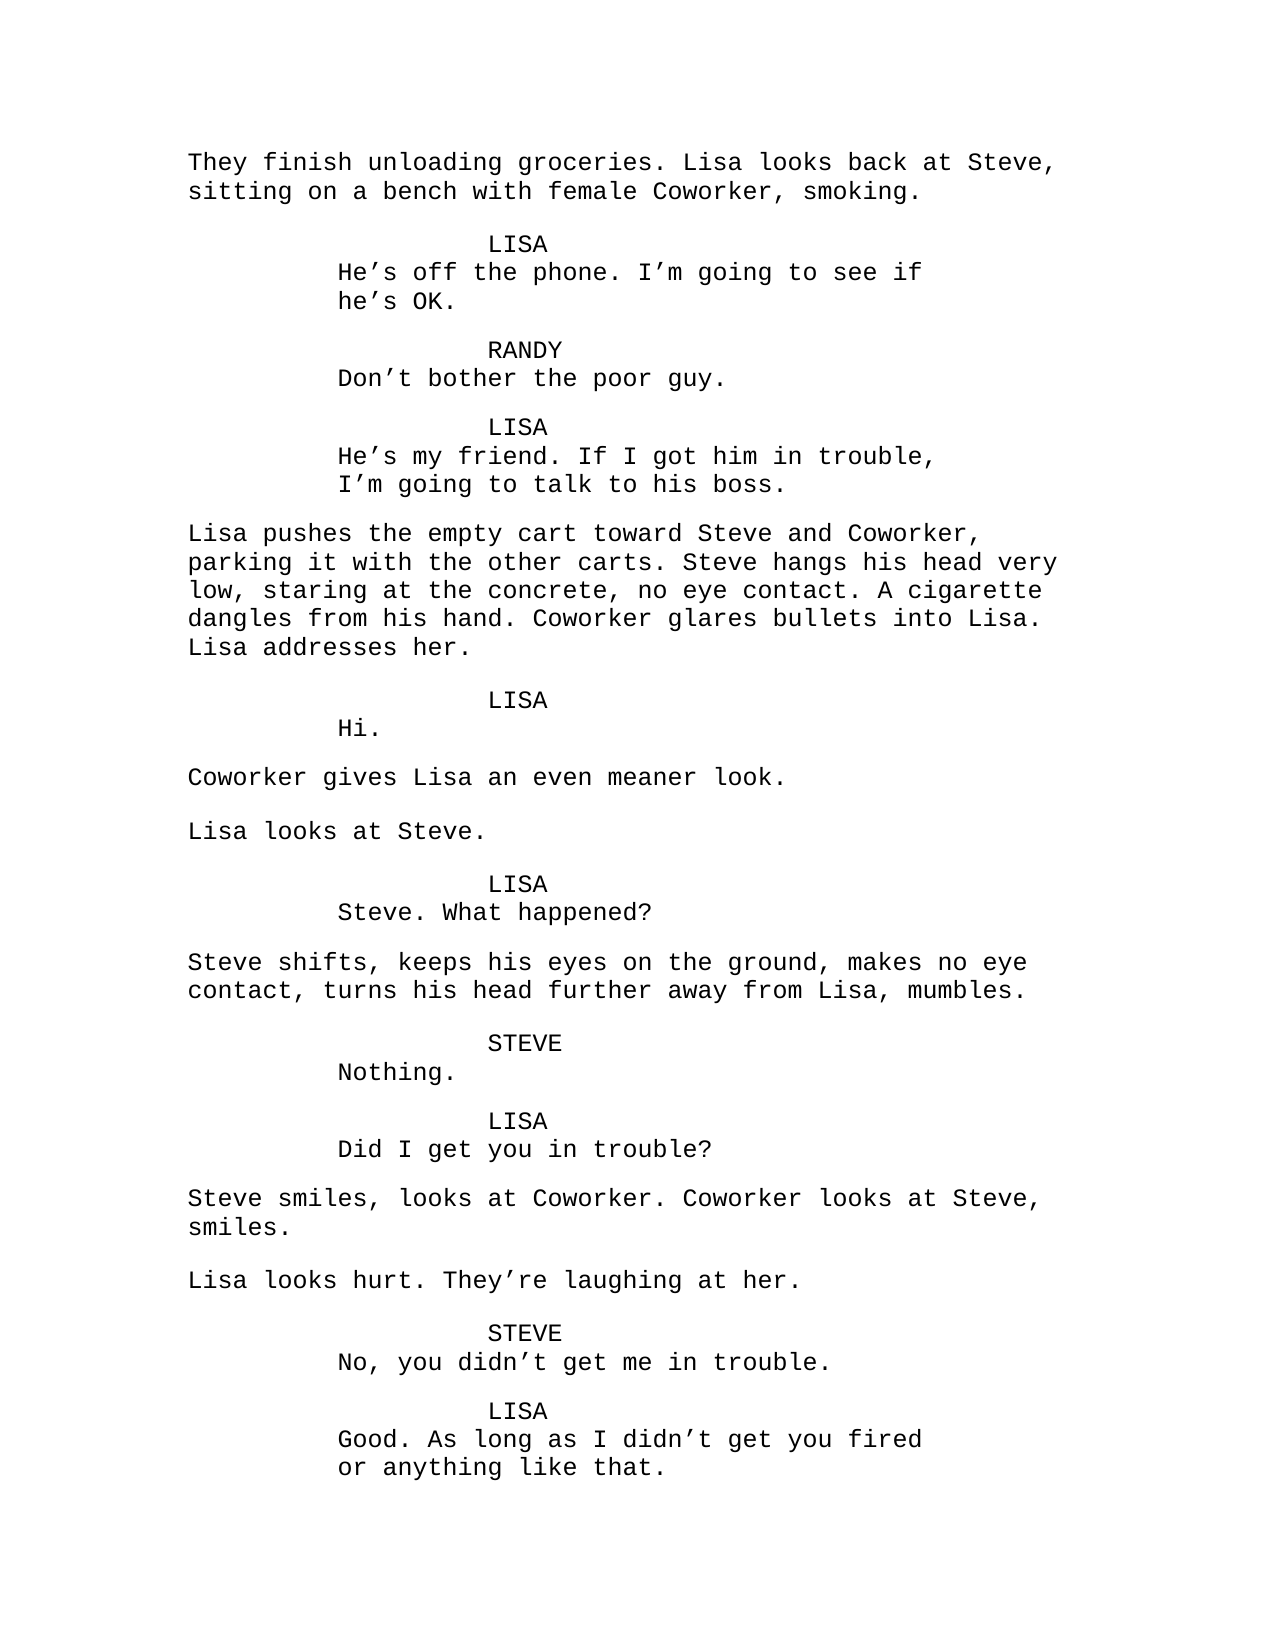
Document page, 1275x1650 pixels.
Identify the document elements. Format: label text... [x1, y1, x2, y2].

text LISA [187, 415, 1087, 443]
text LISA [187, 872, 1087, 900]
text Steve shifts, keeps his eyes on the ground, makes no eye contact, turns his head further away from Lisa, mumbles. [187, 949, 1087, 1006]
text Did I get you in trouble? [337, 1137, 937, 1165]
text LISA [187, 687, 1087, 716]
text He’s my friend. If I got him in trouble, I’m going to talk to his boss. [337, 443, 937, 500]
text STEVE [187, 1321, 1087, 1349]
text Lisa looks at Steve. [187, 818, 1087, 847]
text LISA [187, 1108, 1087, 1137]
text Hi. [337, 716, 937, 744]
text Steve. What happened? [337, 900, 937, 928]
text No, you didn’t get me in trouble. [337, 1349, 937, 1377]
text Good. As long as I didn’t get you fired or anything like that. [337, 1427, 937, 1483]
text STEVE [187, 1031, 1087, 1059]
text Lisa pushes the empty cart toward Steve and Coworker, parking it with the other carts. Steve hangs his head very low, staring at the concrete, no eye contact. A cigarette dangles from his hand. Coworker glares bullets into Lisa. Lisa addresses her. [187, 521, 1087, 662]
text Steve smiles, looks at Coworker. Coworker looks at Steve, smiles. [187, 1186, 1087, 1242]
text LISA [187, 1398, 1087, 1427]
text Nothing. [337, 1059, 937, 1087]
text LISA [187, 232, 1087, 260]
text They finish unloading groceries. Lisa looks back at Steve, sitting on a bench with female Coworker, smoking. [187, 150, 1087, 207]
text RANDY [187, 337, 1087, 366]
text Coworker gives Lisa an even meaner look. [187, 765, 1087, 793]
text Lisa looks hurt. They’re laughing at her. [187, 1267, 1087, 1296]
text He’s off the phone. I’m going to see if he’s OK. [337, 260, 937, 317]
text Don’t bother the poor guy. [337, 366, 937, 394]
